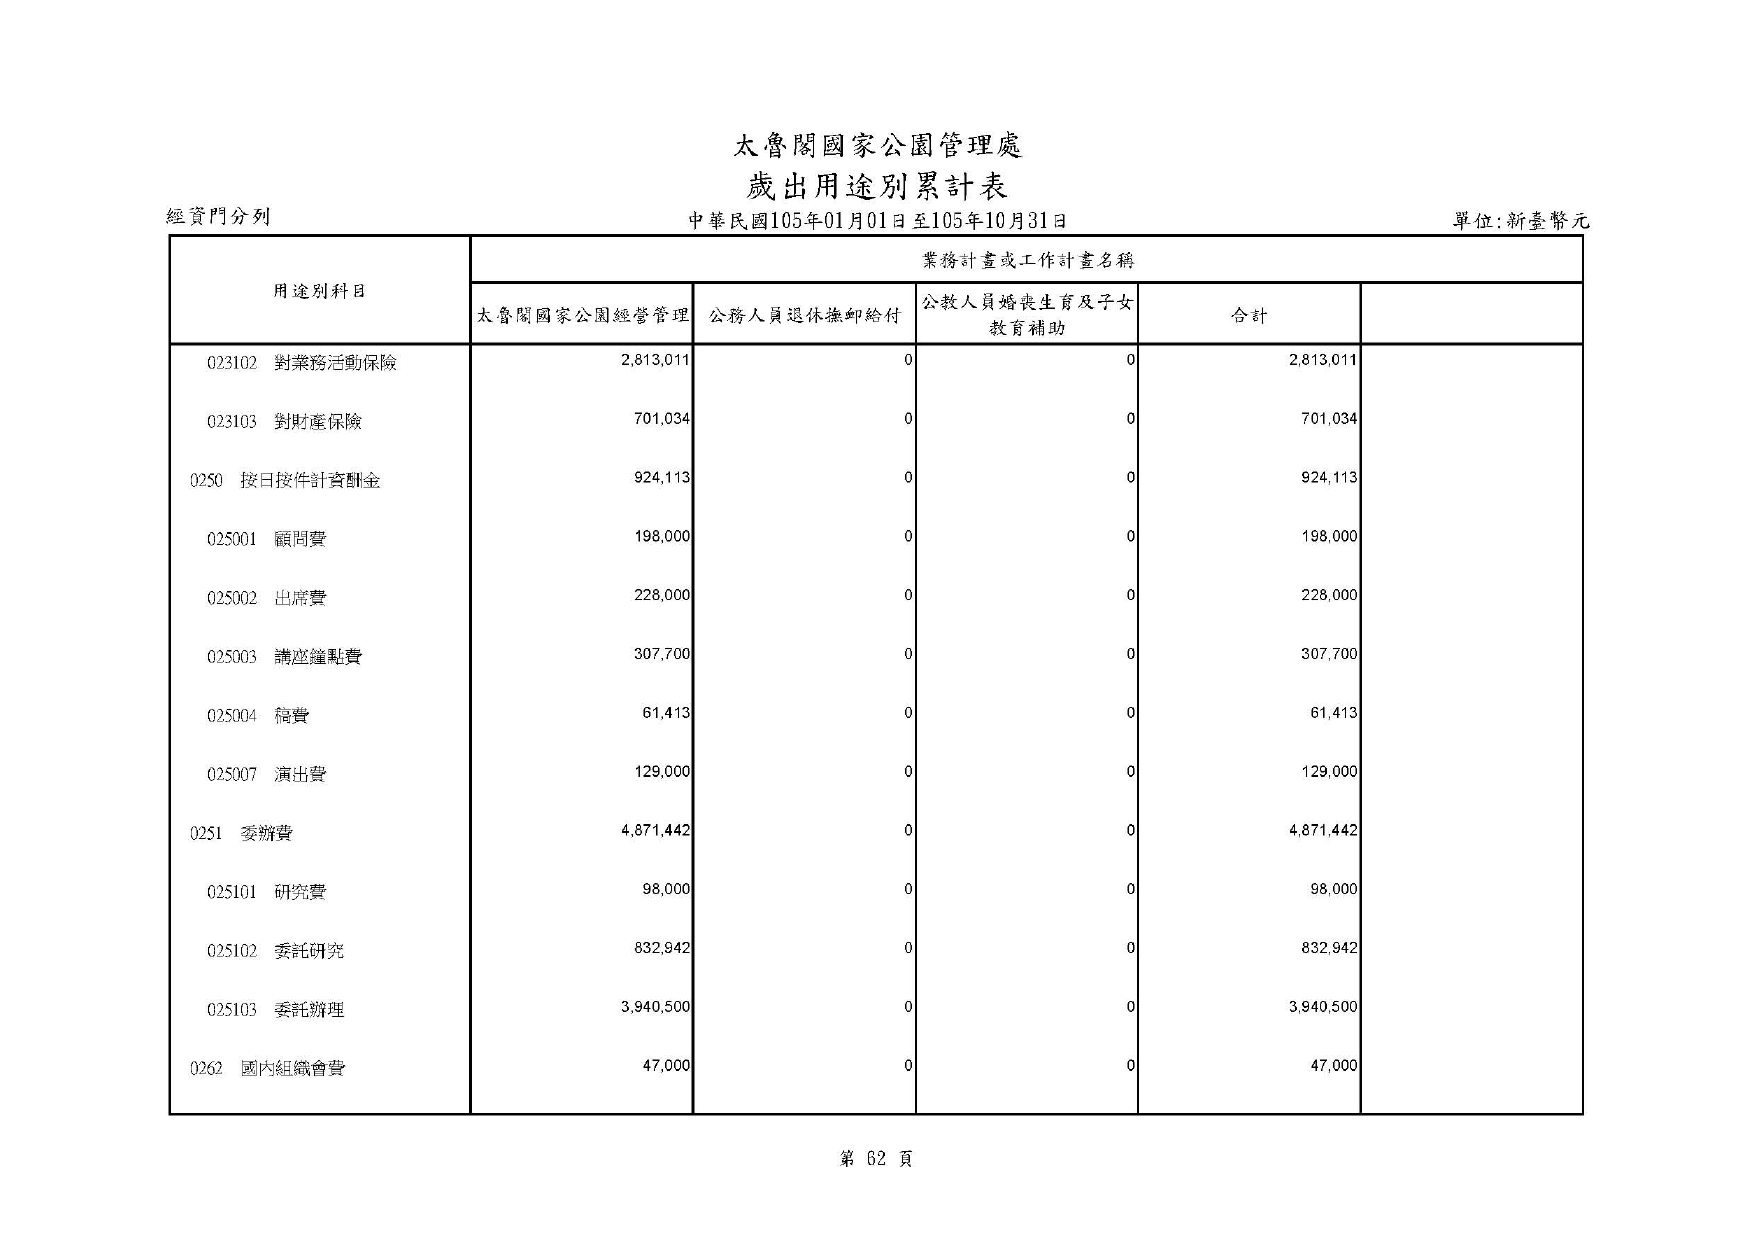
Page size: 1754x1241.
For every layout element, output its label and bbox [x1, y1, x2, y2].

picture [59, 59, 1695, 1216]
